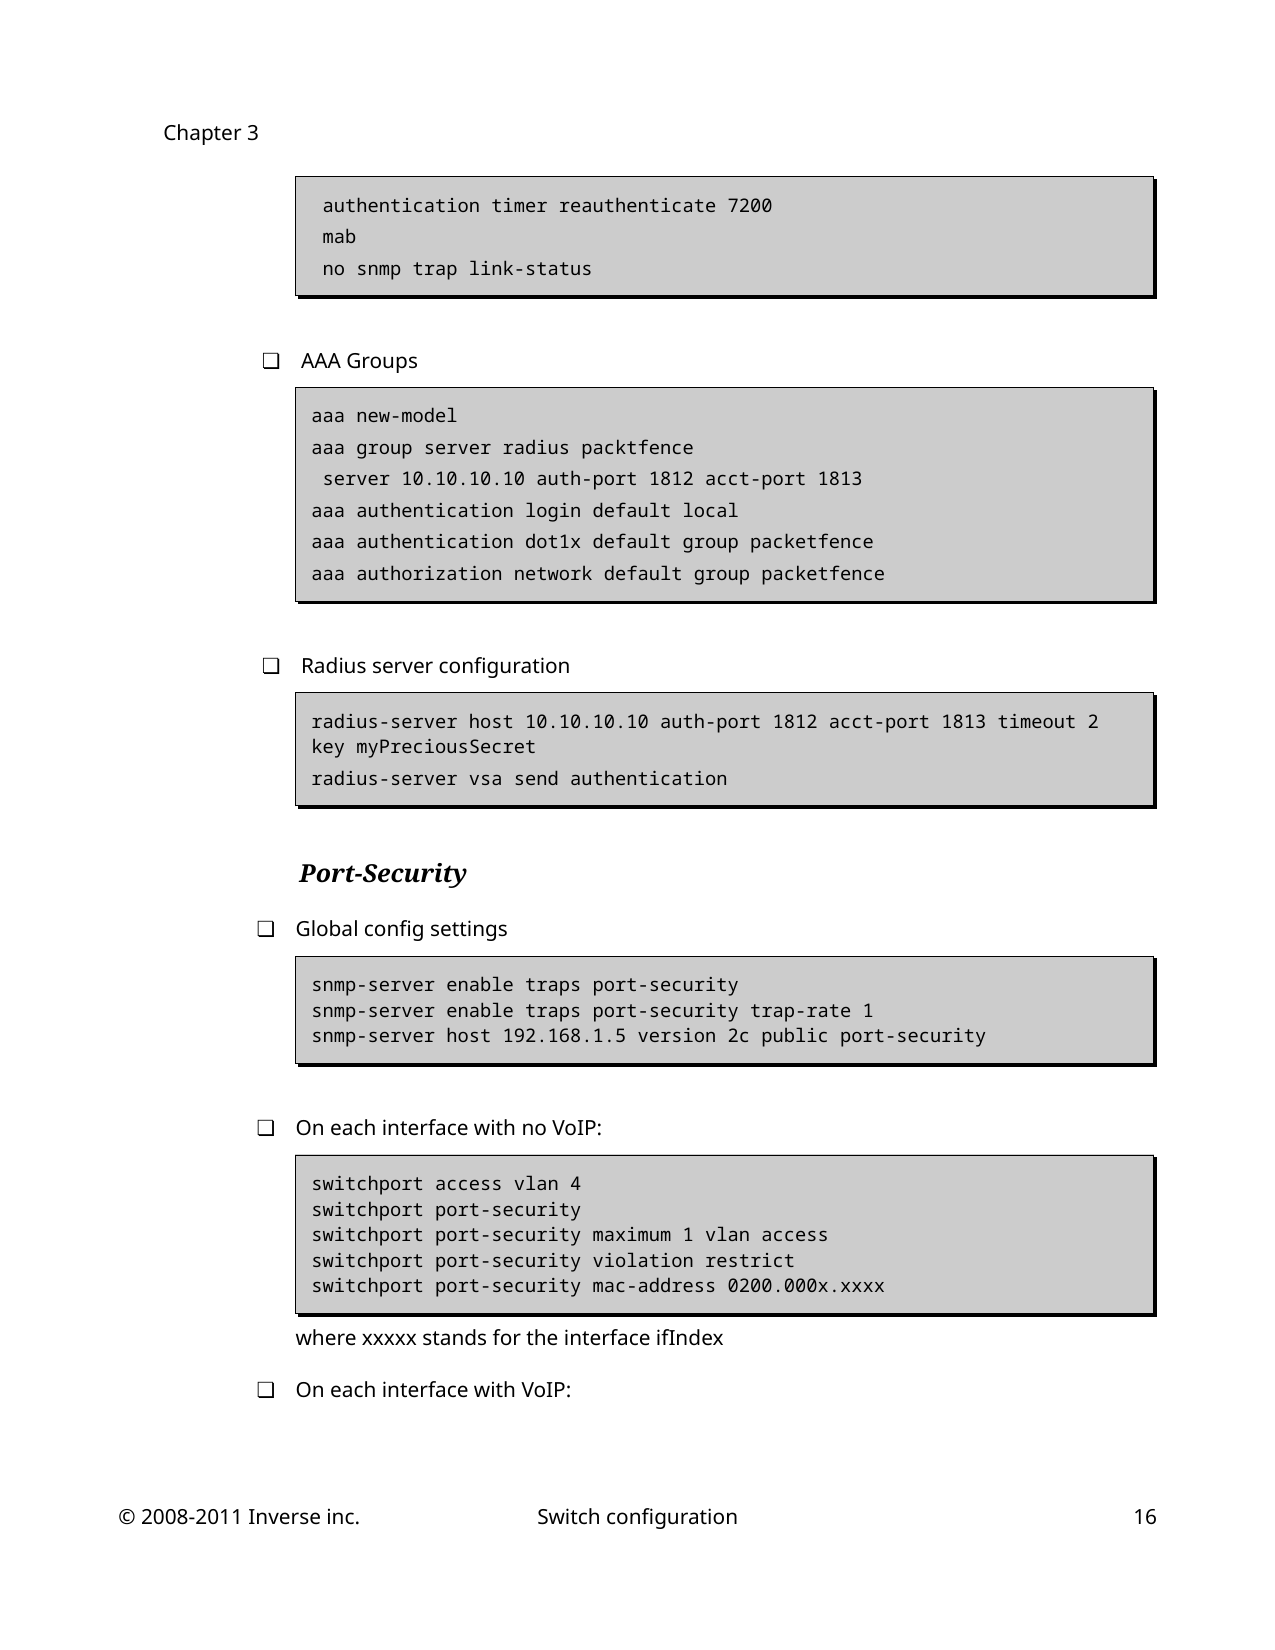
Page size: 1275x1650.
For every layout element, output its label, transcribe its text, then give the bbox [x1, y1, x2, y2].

list ❏ Global config settings [256, 914, 1157, 943]
text snmp-server enable traps port-security snmp-server enable traps port-security trap-rate 1 snmp-server host 192.168.1.5 version 2c public port-security [296, 957, 1153, 1063]
text aaa new-model [296, 388, 1153, 418]
text where xxxxx stands for the interface ifIndex [295, 1323, 1157, 1351]
text radius-server host 10.10.10.10 auth-port 1812 acct-port 1813 timeout 2 key myPreciousSecret [296, 693, 1153, 749]
text no snmp trap link-status [296, 239, 1153, 295]
subtitle Port-Security [262, 856, 1157, 890]
text switchport access vlan 4 switchport port-security switchport port-security maximum 1 vlan access switchport port-security violation restrict switchport port-security mac-address 0200.000x.xxxx [296, 1156, 1153, 1313]
text server 10.10.10.10 auth-port 1812 acct-port 1813 [296, 450, 1153, 481]
list ❏ Radius server configuration [262, 651, 1157, 679]
list ❏ AAA Groups [262, 346, 1157, 374]
text aaa authentication dot1x default group packetfence [296, 513, 1153, 544]
list ❏ On each interface with no VoIP: [256, 1113, 1157, 1142]
text aaa authentication login default local [296, 481, 1153, 513]
text mab [296, 207, 1153, 239]
text authentication timer reauthenticate 7200 [296, 177, 1153, 207]
text aaa group server radius packtfence [296, 418, 1153, 450]
text radius-server vsa send authentication [296, 749, 1153, 805]
list ❏ On each interface with VoIP: [256, 1375, 1157, 1403]
text aaa authorization network default group packetfence [296, 544, 1153, 601]
